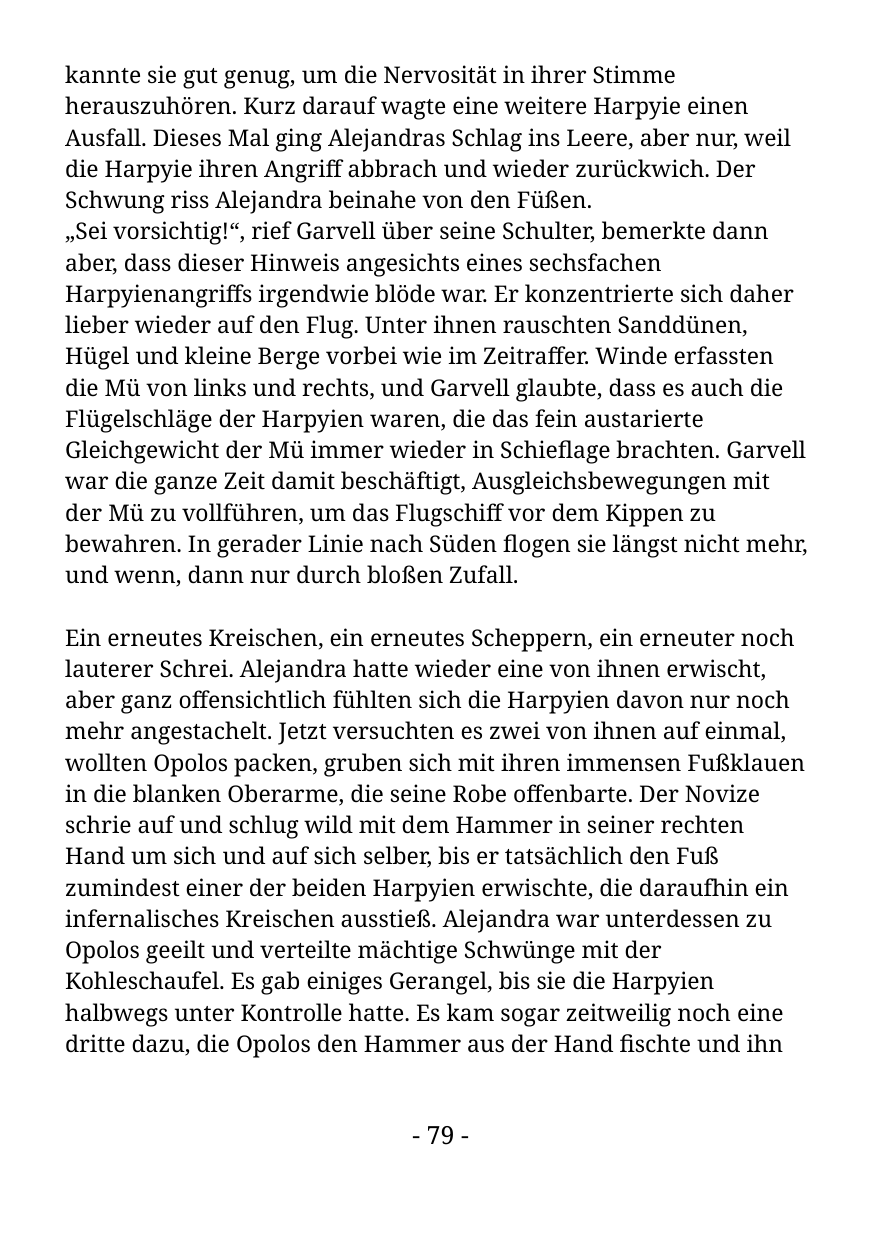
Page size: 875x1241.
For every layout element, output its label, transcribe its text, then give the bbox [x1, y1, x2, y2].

text kannte sie gut genug, um die Nervosität in ihrer Stimme herauszuhören. Kurz darauf wagte eine weitere Harpyie einen Ausfall. Dieses Mal ging Alejandras Schlag ins Leere, aber nur, weil die Harpyie ihren Angriff abbrach und wieder zurückwich. Der Schwung riss Alejandra beinahe von den Füßen. [65, 59, 809, 215]
text „Sei vorsichtig!“, rief Garvell über seine Schulter, bemerkte dann aber, dass dieser Hinweis angesichts eines sechsfachen Harpyienangriffs irgendwie blöde war. Er konzentrierte sich daher lieber wieder auf den Flug. Unter ihnen rauschten Sanddünen, Hügel und kleine Berge vorbei wie im Zeitraffer. Winde erfassten die Mü von links und rechts, und Garvell glaubte, dass es auch die Flügelschläge der Harpyien waren, die das fein austarierte Gleichgewicht der Mü immer wieder in Schieflage brachten. Garvell war die ganze Zeit damit beschäftigt, Ausgleichsbewegungen mit der Mü zu vollführen, um das Flugschiff vor dem Kippen zu bewahren. In gerader Linie nach Süden flogen sie längst nicht mehr, und wenn, dann nur durch bloßen Zufall. [65, 215, 809, 590]
text Ein erneutes Kreischen, ein erneutes Scheppern, ein erneuter noch lauterer Schrei. Alejandra hatte wieder eine von ihnen erwischt, aber ganz offensichtlich fühlten sich die Harpyien davon nur noch mehr angestachelt. Jetzt versuchten es zwei von ihnen auf einmal, wollten Opolos packen, gruben sich mit ihren immensen Fußklauen in die blanken Oberarme, die seine Robe offenbarte. Der Novize schrie auf und schlug wild mit dem Hammer in seiner rechten Hand um sich und auf sich selber, bis er tatsächlich den Fuß zumindest einer der beiden Harpyien erwischte, die daraufhin ein infernalisches Kreischen ausstieß. Alejandra war unterdessen zu Opolos geeilt und verteilte mächtige Schwünge mit der Kohleschaufel. Es gab einiges Gerangel, bis sie die Harpyien halbwegs unter Kontrolle hatte. Es kam sogar zeitweilig noch eine dritte dazu, die Opolos den Hammer aus der Hand fischte und ihn [65, 622, 809, 1059]
